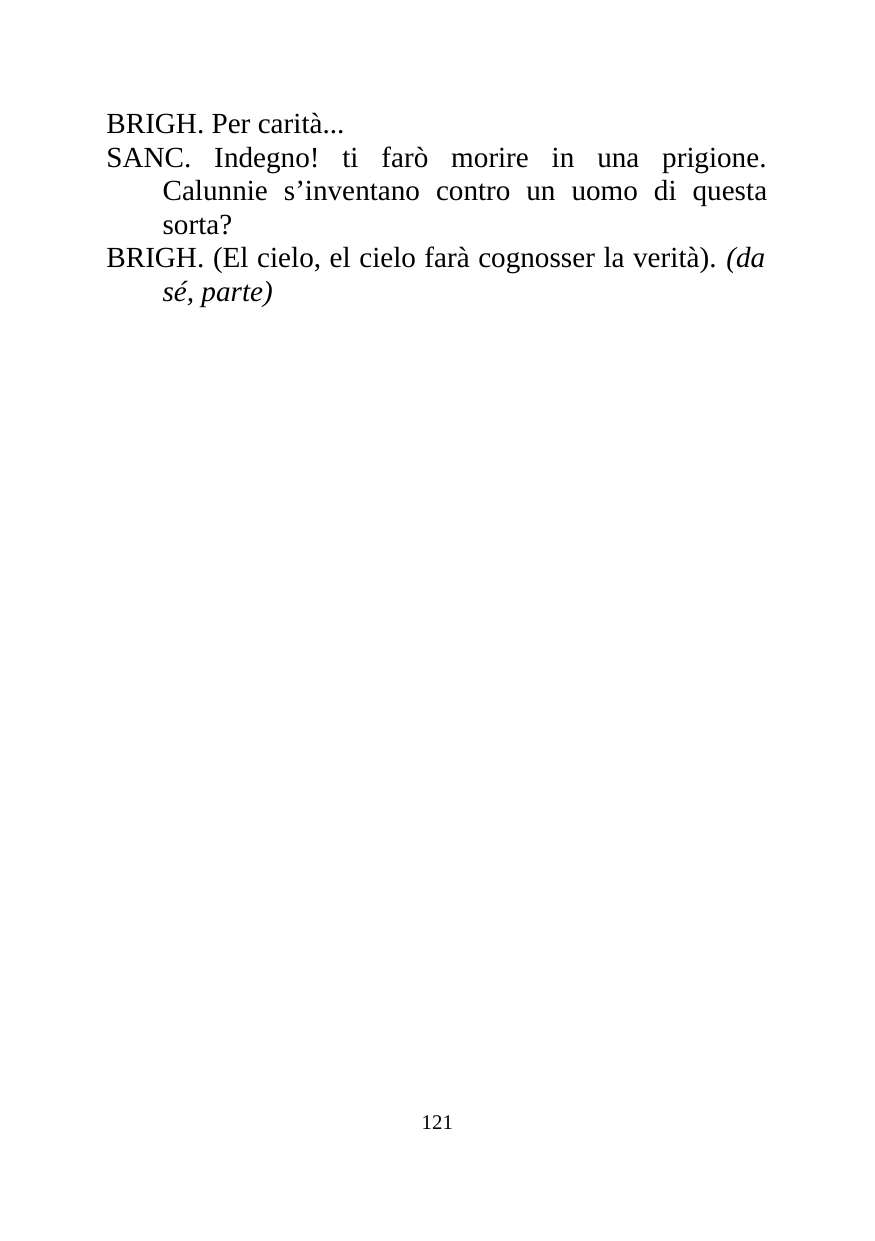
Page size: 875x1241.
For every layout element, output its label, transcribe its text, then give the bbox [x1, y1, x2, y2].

text BRIGH. Per carità... [106, 106, 768, 140]
text BRIGH. (El cielo, el cielo farà cognosser la verità). (da sé, parte) [106, 240, 768, 307]
text SANC. Indegno! ti farò morire in una prigione. Calunnie s’inventano contro un uomo di questa sorta? [106, 140, 768, 240]
